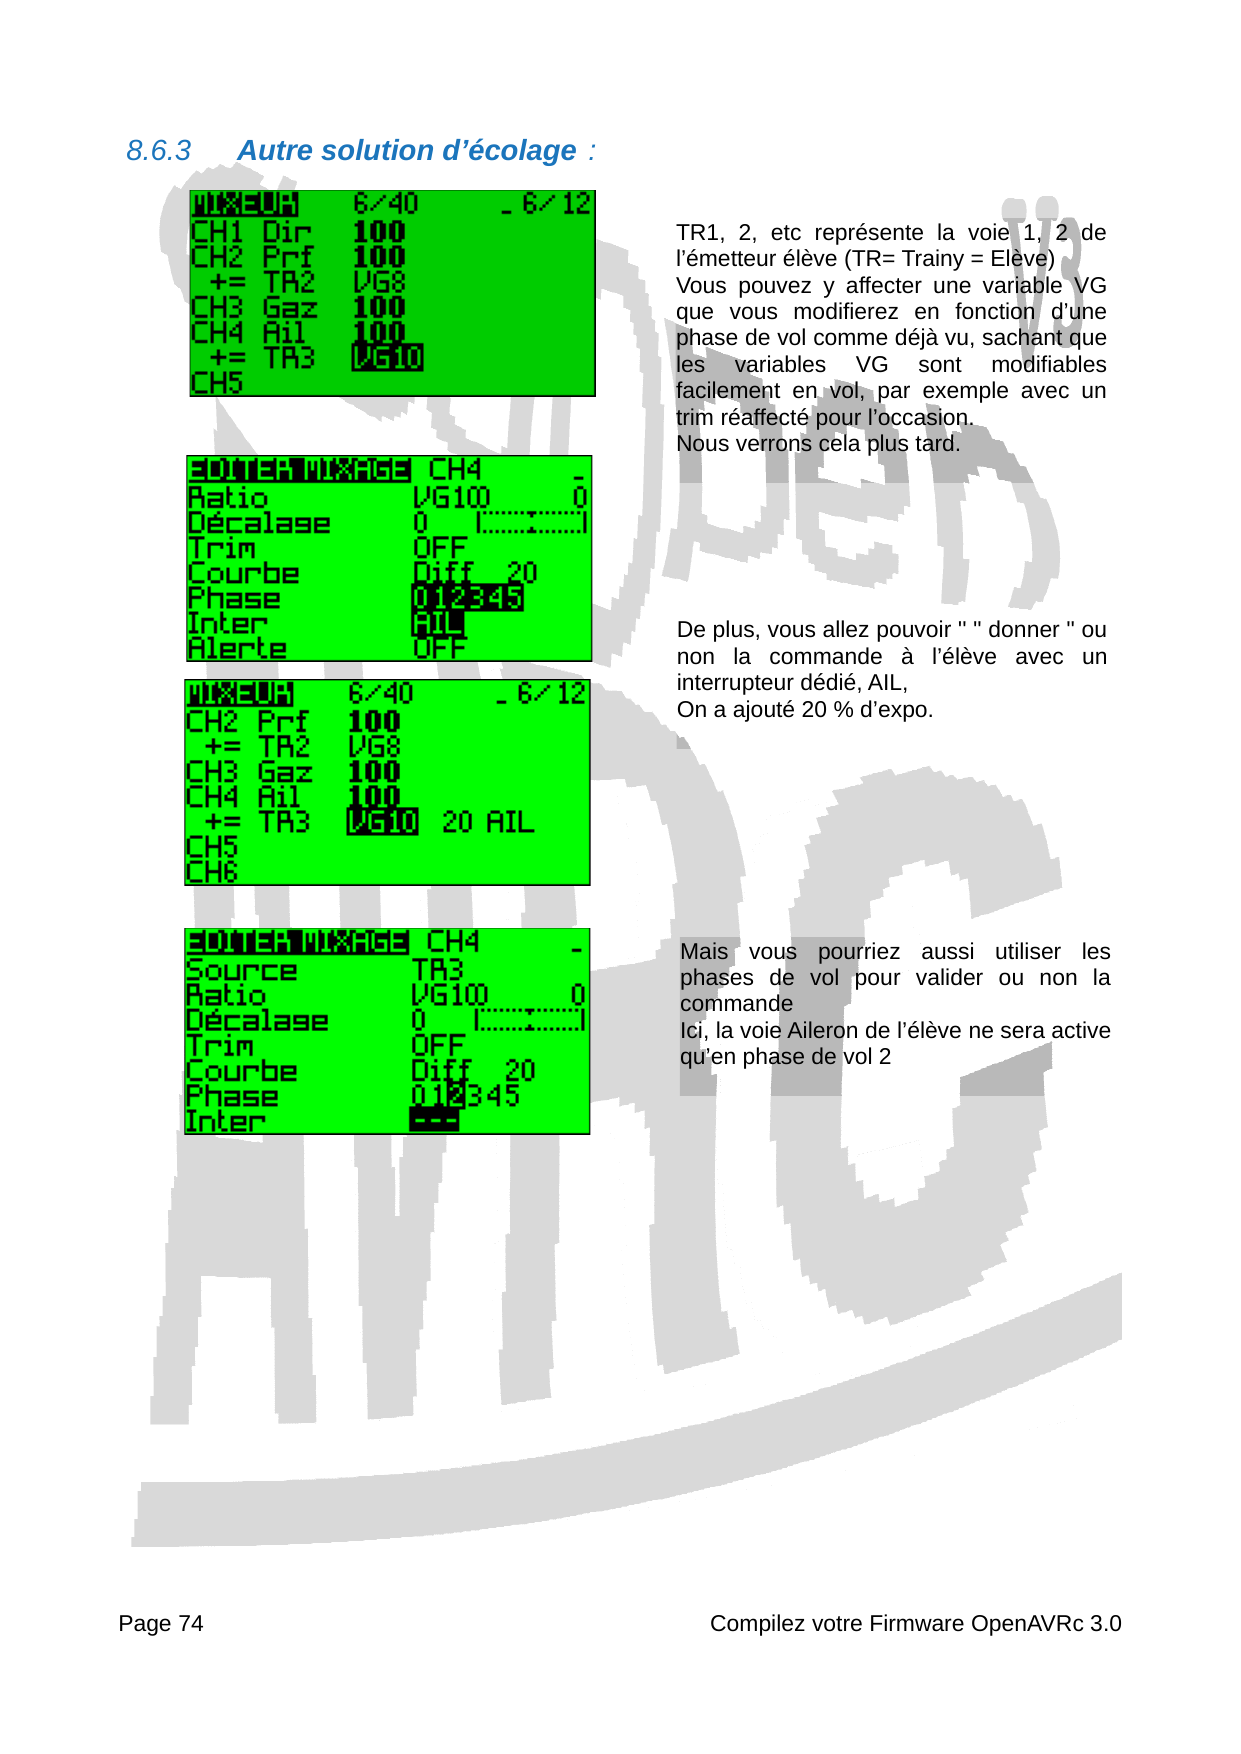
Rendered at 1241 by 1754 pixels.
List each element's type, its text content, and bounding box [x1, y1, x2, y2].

text Vous pouvez y affecter une variable VG que vous modifierez en fonction d’une phase de vol comme déjà vu, sachant que les variables VG sont modifiables facilement en vol, par exemple avec un trim réaffecté pour l’occasion. [676, 272, 1107, 430]
text Nous verrons cela plus tard. [676, 430, 1107, 456]
text De plus, vous allez pouvoir '' '' donner '' ou non la commande à l’élève avec un interrupteur dédié, AIL, [677, 616, 1108, 696]
picture [186, 455, 593, 662]
text Mais vous pourriez aussi utiliser les phases de vol pour valider ou non la commande [680, 938, 1111, 1017]
picture [184, 679, 591, 886]
text TR1, 2, etc représente la voie 1, 2 de l’émetteur élève (TR= Trainy = Elève) [676, 219, 1107, 272]
picture [189, 190, 596, 397]
text Ici, la voie Aileron de l’élève ne sera active qu’en phase de vol 2 [680, 1017, 1111, 1069]
picture [184, 928, 591, 1135]
text On a ajouté 20 % d’expo. [677, 696, 1108, 722]
subtitle Autre solution d’écolage : [118, 133, 1122, 166]
